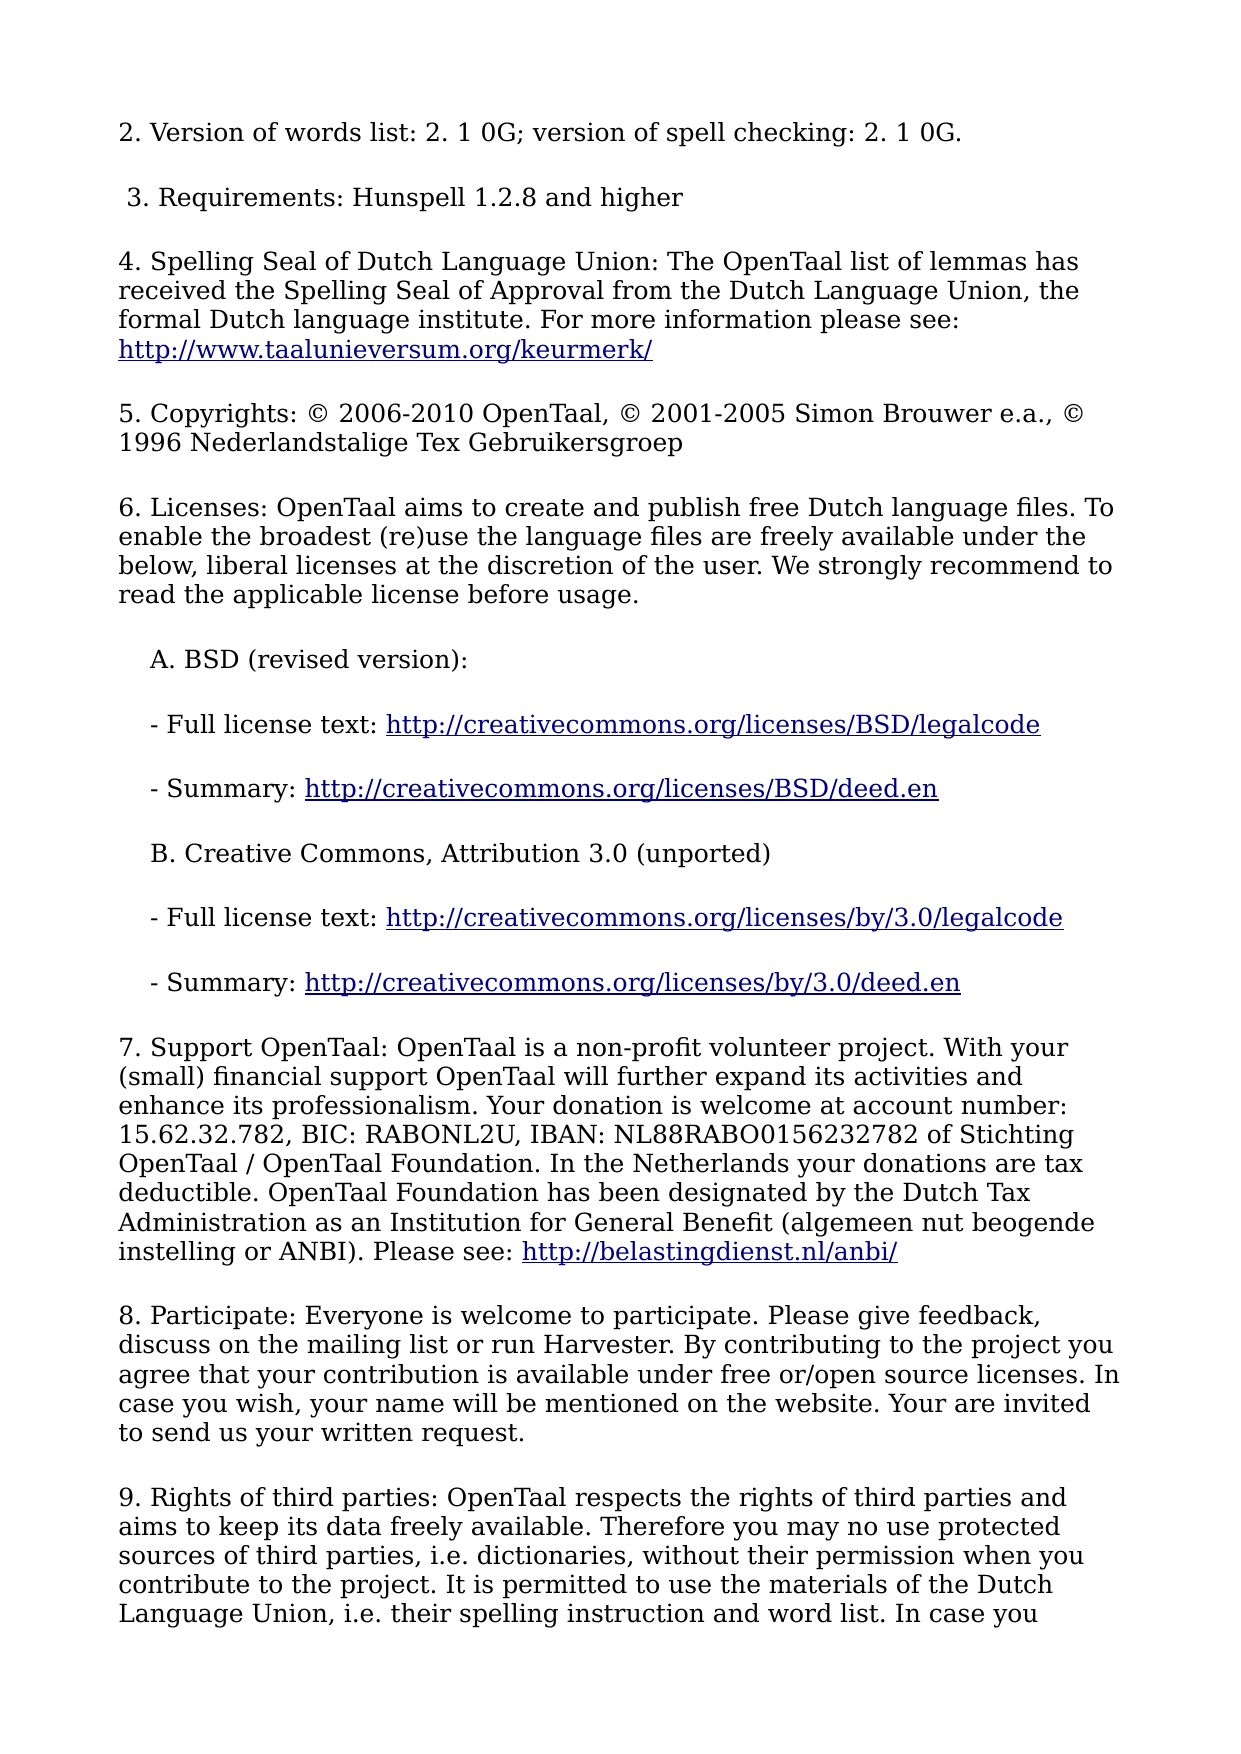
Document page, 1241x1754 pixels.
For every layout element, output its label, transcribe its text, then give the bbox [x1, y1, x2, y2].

text 5. Copyrights: © 2006-2010 OpenTaal, © 2001-2005 Simon Brouwer e.a., © 1996 Nederlandstalige Tex Gebruikersgroep [118, 399, 1122, 458]
text A. BSD (revised version): [118, 645, 1122, 674]
text 3. Requirements: Hunspell 1.2.8 and higher [118, 183, 1122, 212]
text B. Creative Commons, Attribution 3.0 (unported) [118, 839, 1122, 868]
text 8. Participate: Everyone is welcome to participate. Please give feedback, discuss on the mailing list or run Harvester. By contributing to the project you agree that your contribution is available under free or/open source licenses. In case you wish, your name will be mentioned on the website. Your are invited to send us your written request. [118, 1301, 1122, 1447]
text 6. Licenses: OpenTaal aims to create and publish free Dutch language files. To enable the broadest (re)use the language files are freely available under the below, liberal licenses at the discretion of the user. We strongly recommend to read the applicable license before usage. [118, 493, 1122, 610]
text - Summary: http://creativecommons.org/licenses/by/3.0/deed.en [118, 968, 1122, 997]
text 2. Version of words list: 2. 1 0G; version of spell checking: 2. 1 0G. [118, 118, 1122, 147]
text 9. Rights of third parties: OpenTaal respects the rights of third parties and aims to keep its data freely available. Therefore you may no use protected sources of third parties, i.e. dictionaries, without their permission when you contribute to the project. It is permitted to use the materials of the Dutch Language Union, i.e. their spelling instruction and word list. In case you [118, 1483, 1122, 1628]
text - Full license text: http://creativecommons.org/licenses/BSD/legalcode [118, 710, 1122, 739]
text - Full license text: http://creativecommons.org/licenses/by/3.0/legalcode [118, 903, 1122, 933]
text - Summary: http://creativecommons.org/licenses/BSD/deed.en [118, 774, 1122, 803]
text 4. Spelling Seal of Dutch Language Union: The OpenTaal list of lemmas has received the Spelling Seal of Approval from the Dutch Language Union, the formal Dutch language institute. For more information please see: http://www.taalunieversum.org/keurmerk/ [118, 247, 1122, 364]
text 7. Support OpenTaal: OpenTaal is a non-profit volunteer project. With your (small) financial support OpenTaal will further expand its activities and enhance its professionalism. Your donation is welcome at account number: 15.62.32.782, BIC: RABONL2U, IBAN: NL88RABO0156232782 of Stichting OpenTaal / OpenTaal Foundation. In the Netherlands your donations are tax deductible. OpenTaal Foundation has been designated by the Dutch Tax Administration as an Institution for General Benefit (algemeen nut beogende instelling or ANBI). Please see: http://belastingdienst.nl/anbi/ [118, 1033, 1122, 1266]
